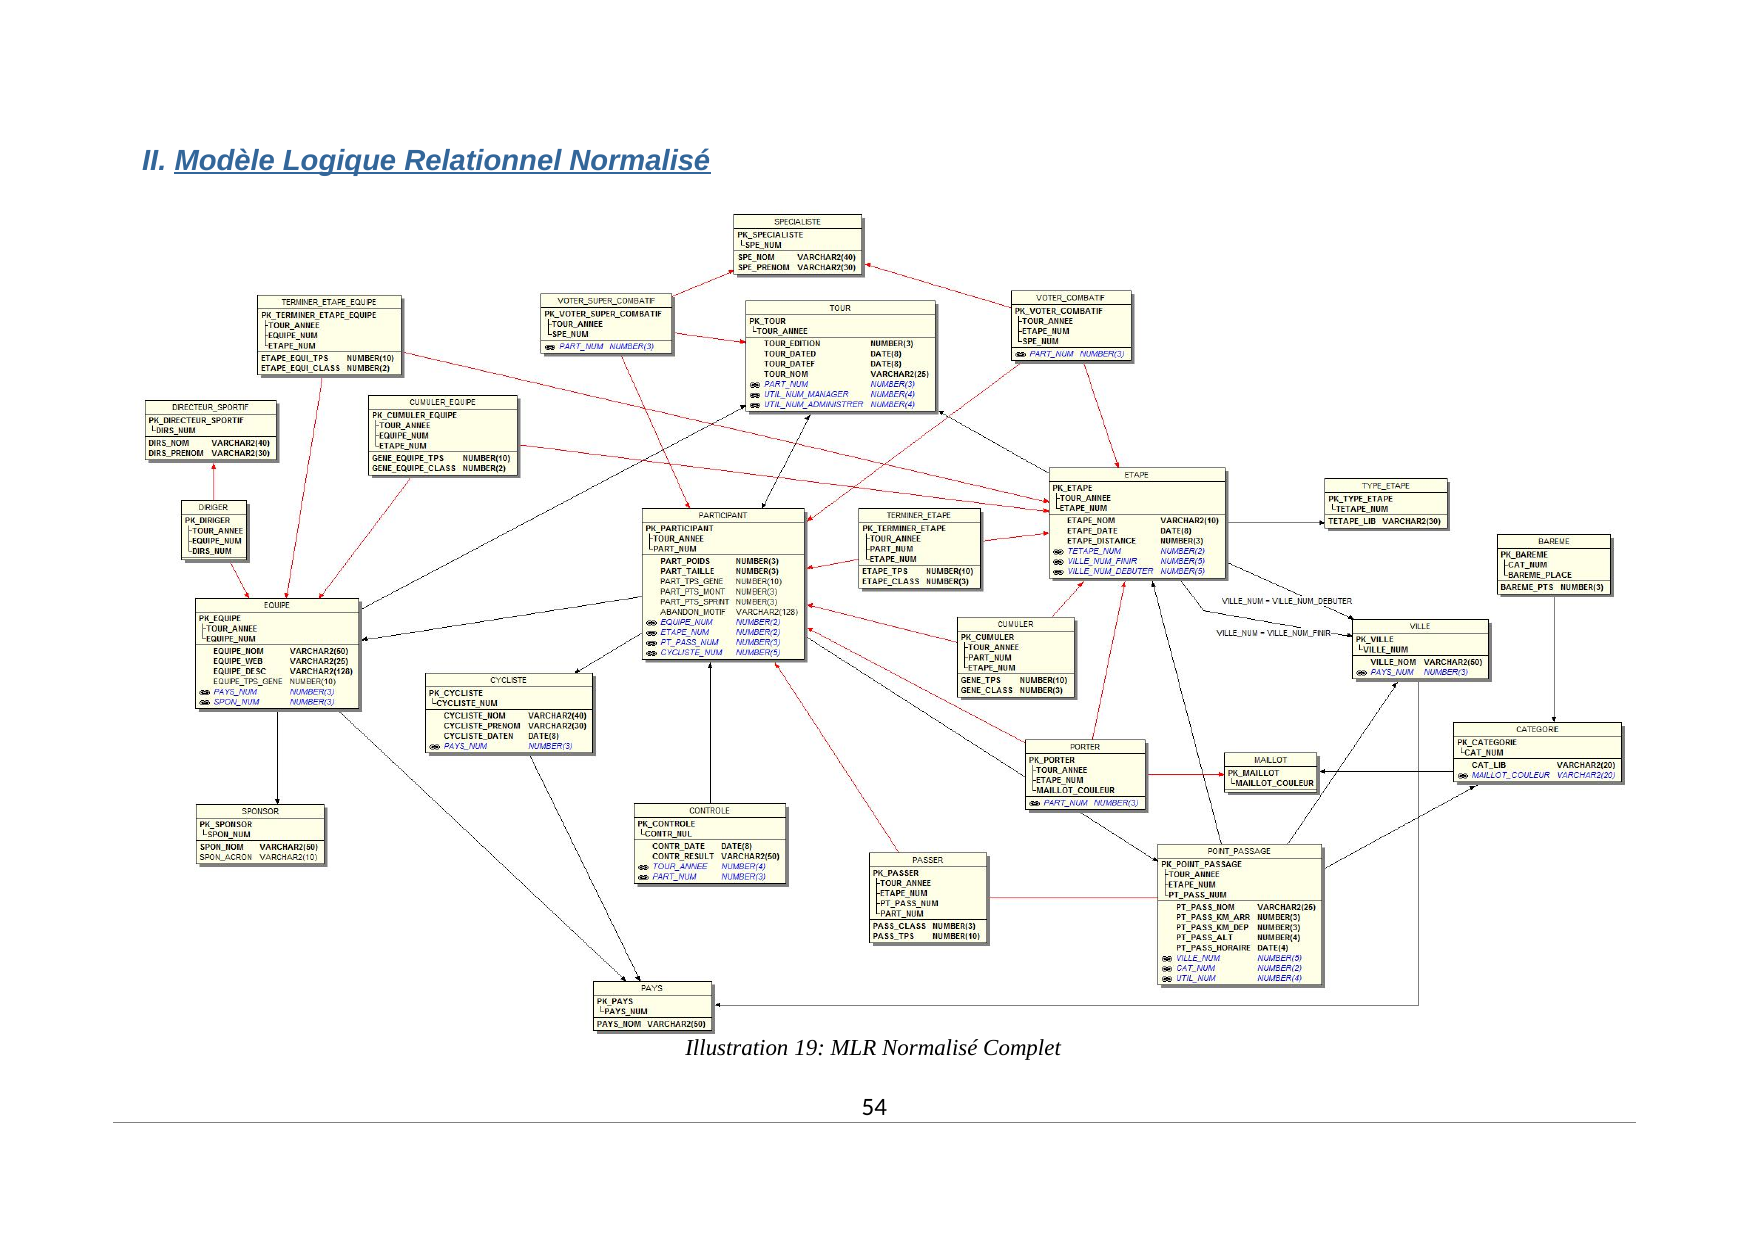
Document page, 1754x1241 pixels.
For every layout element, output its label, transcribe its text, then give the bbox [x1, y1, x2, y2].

picture [123, 198, 1626, 1035]
subtitle Modèle Logique Relationnel Normalisé [142, 143, 1636, 176]
text Illustration 19: MLR Normalisé Complet [123, 1035, 1625, 1061]
